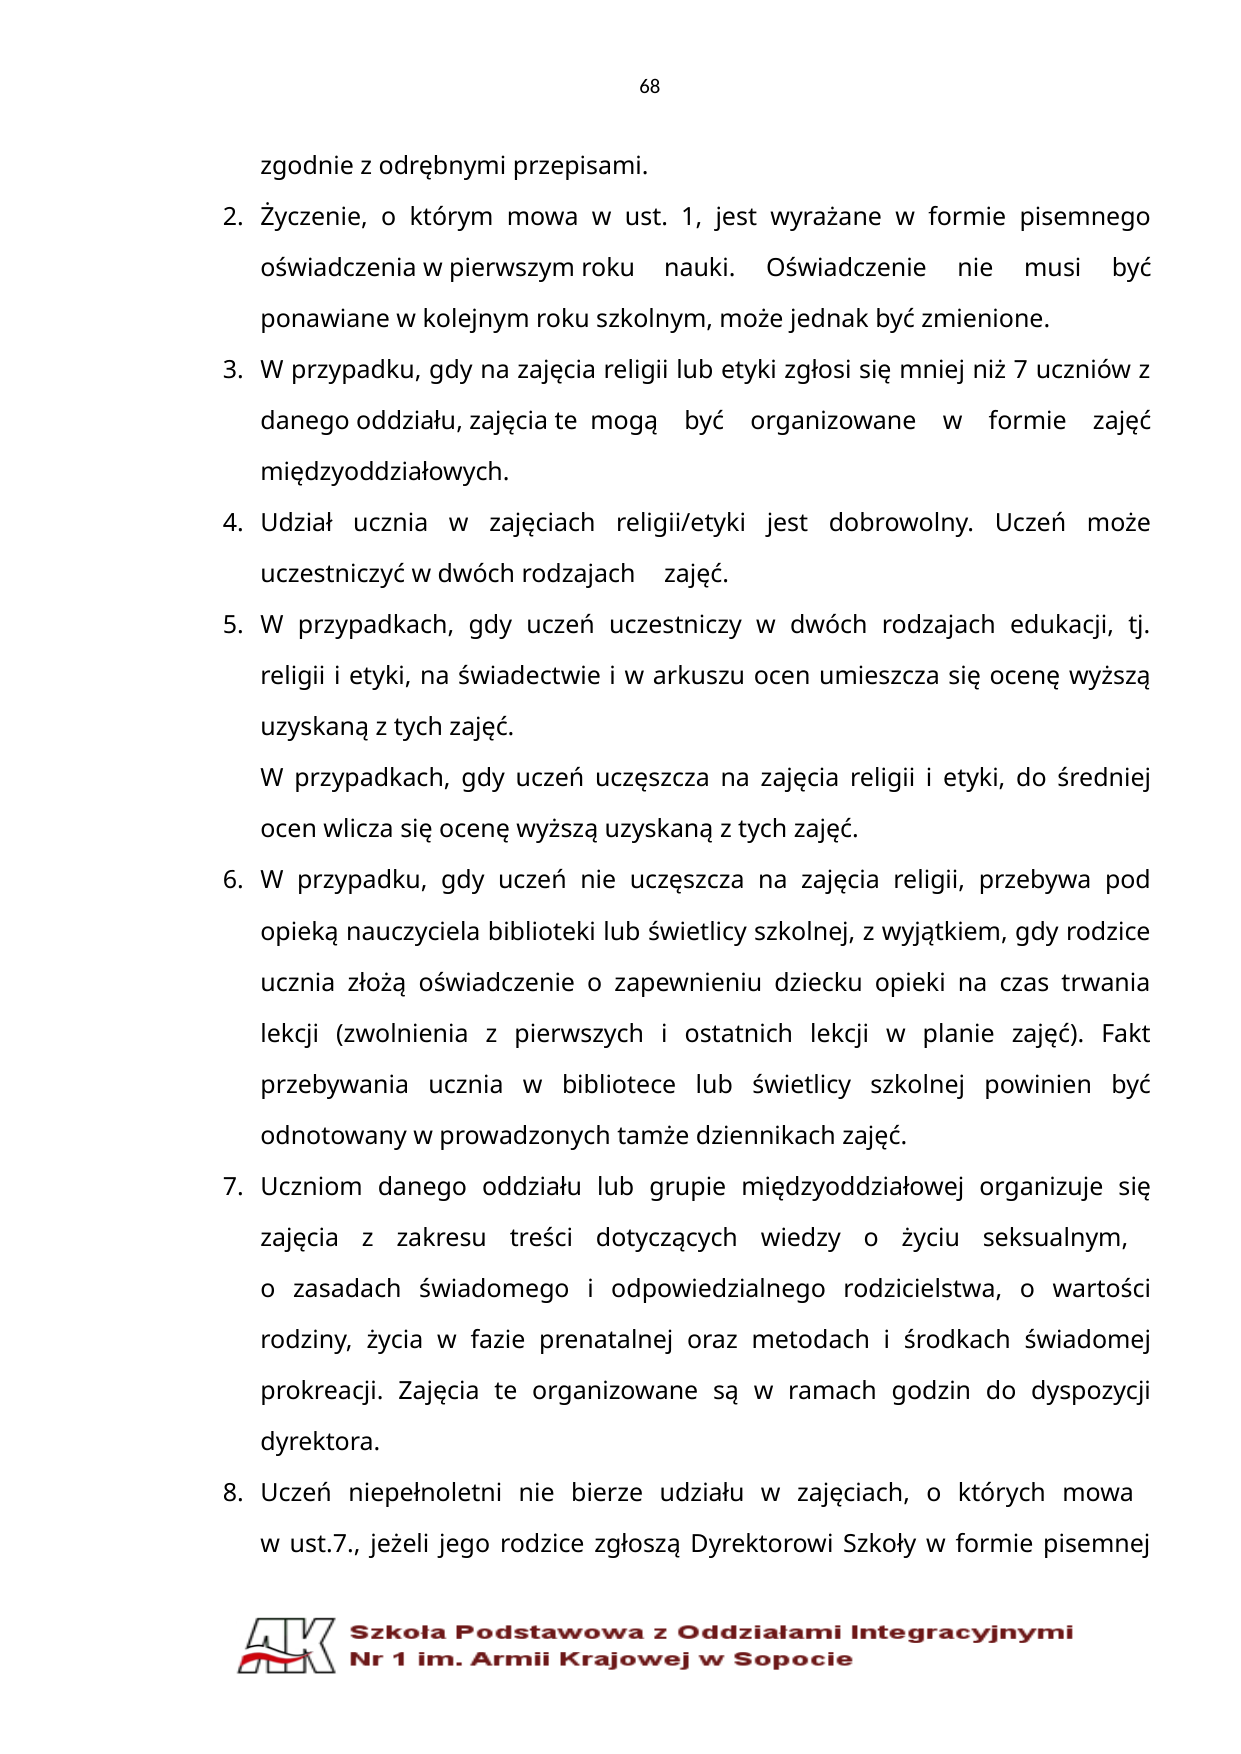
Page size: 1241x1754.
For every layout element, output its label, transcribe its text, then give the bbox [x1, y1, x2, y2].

list Uczeń niepełnoletni nie bierze udziału w zajęciach, o których mowa w ust.7., jeżeli jego rodzice zgłoszą Dyrektorowi Szkoły w formie pisemnej [223, 1475, 1152, 1560]
list W przypadku, gdy na zajęcia religii lub etyki zgłosi się mniej niż 7 uczniów z danego oddziału, zajęcia te mogą być organizowane w formie zajęć międzyoddziałowych. [223, 352, 1152, 488]
list Udział ucznia w zajęciach religii/etyki jest dobrowolny. Uczeń może uczestniczyć w dwóch rodzajach zajęć. [223, 505, 1152, 590]
picture [236, 1611, 1122, 1680]
list W przypadku, gdy uczeń nie uczęszcza na zajęcia religii, przebywa pod opieką nauczyciela biblioteki lub świetlicy szkolnej, z wyjątkiem, gdy rodzice ucznia złożą oświadczenie o zapewnieniu dziecku opieki na czas trwania lekcji (zwolnienia z pierwszych i ostatnich lekcji w planie zajęć). Fakt przebywania ucznia w bibliotece lub świetlicy szkolnej powinien być odnotowany w prowadzonych tamże dziennikach zajęć. [223, 862, 1152, 1151]
list Uczniom danego oddziału lub grupie międzyoddziałowej organizuje się zajęcia z zakresu treści dotyczących wiedzy o życiu seksualnym, o zasadach świadomego i odpowiedzialnego rodzicielstwa, o wartości rodziny, życia w fazie prenatalnej oraz metodach i środkach świadomej prokreacji. Zajęcia te organizowane są w ramach godzin do dyspozycji dyrektora. [223, 1168, 1152, 1458]
list zgodnie z odrębnymi przepisami. [223, 148, 1152, 182]
list W przypadkach, gdy uczeń uczestniczy w dwóch rodzajach edukacji, tj. religii i etyki, na świadectwie i w arkuszu ocen umieszcza się ocenę wyższą uzyskaną z tych zajęć. [223, 607, 1152, 743]
list Życzenie, o którym mowa w ust. 1, jest wyrażane w formie pisemnego oświadczenia w pierwszym roku nauki. Oświadczenie nie musi być ponawiane w kolejnym roku szkolnym, może jednak być zmienione. [223, 199, 1152, 335]
text W przypadkach, gdy uczeń uczęszcza na zajęcia religii i etyki, do średniej ocen wlicza się ocenę wyższą uzyskaną z tych zajęć. [260, 760, 1152, 845]
